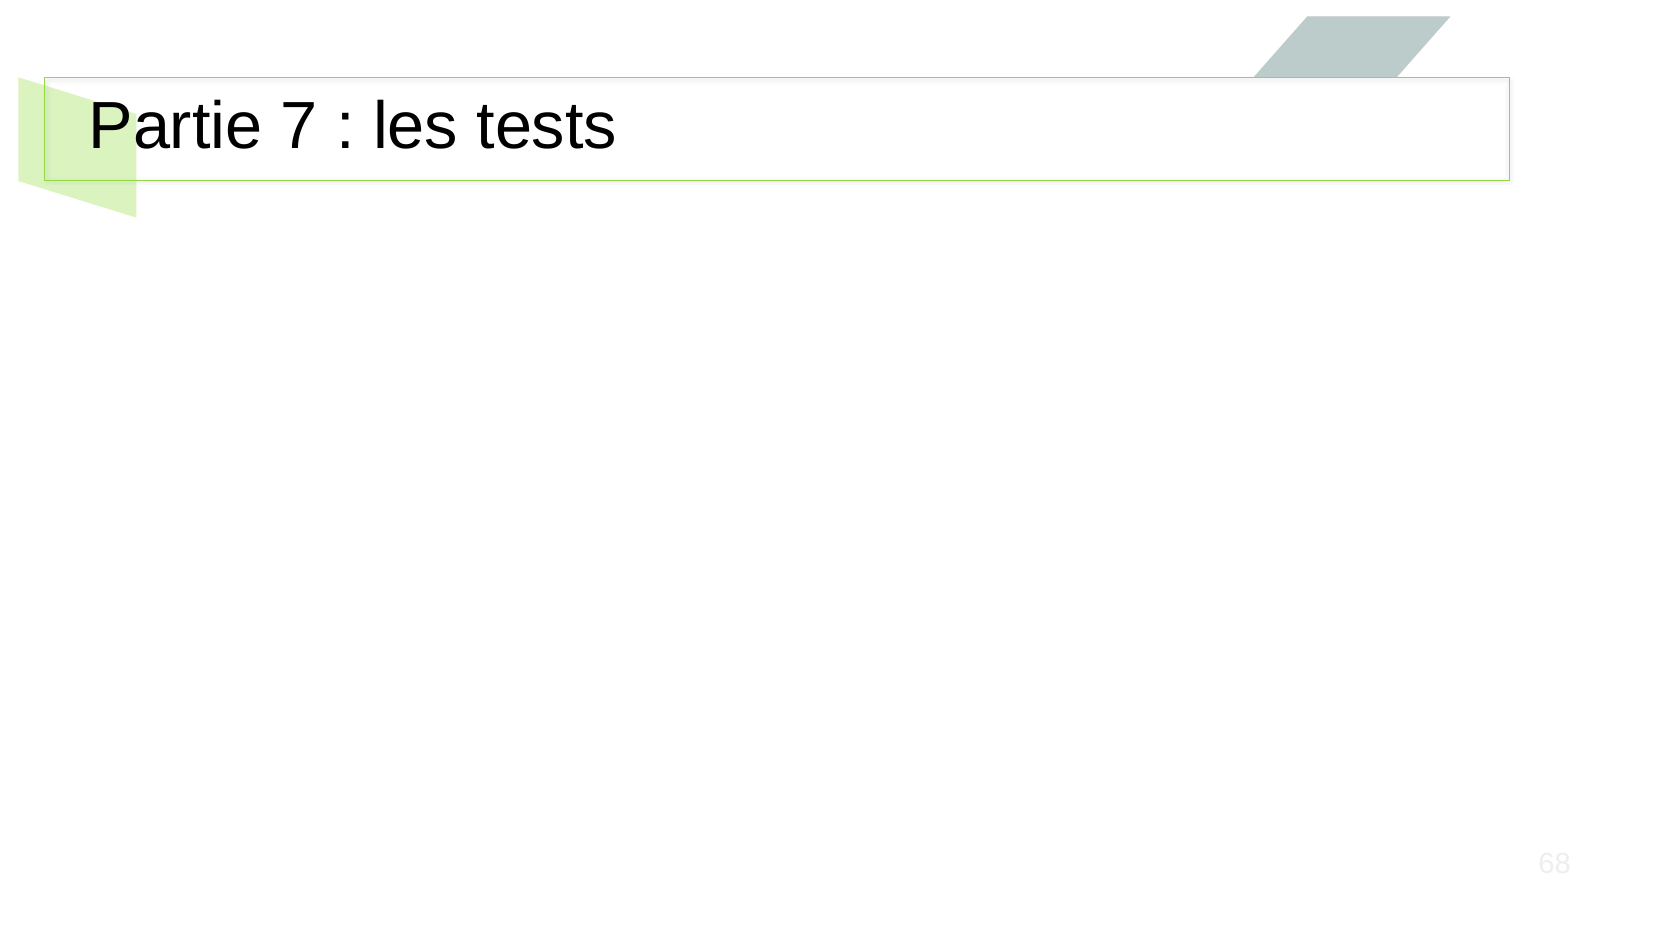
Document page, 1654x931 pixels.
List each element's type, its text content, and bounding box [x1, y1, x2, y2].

title Partie 7 : les tests [88, 73, 1506, 178]
